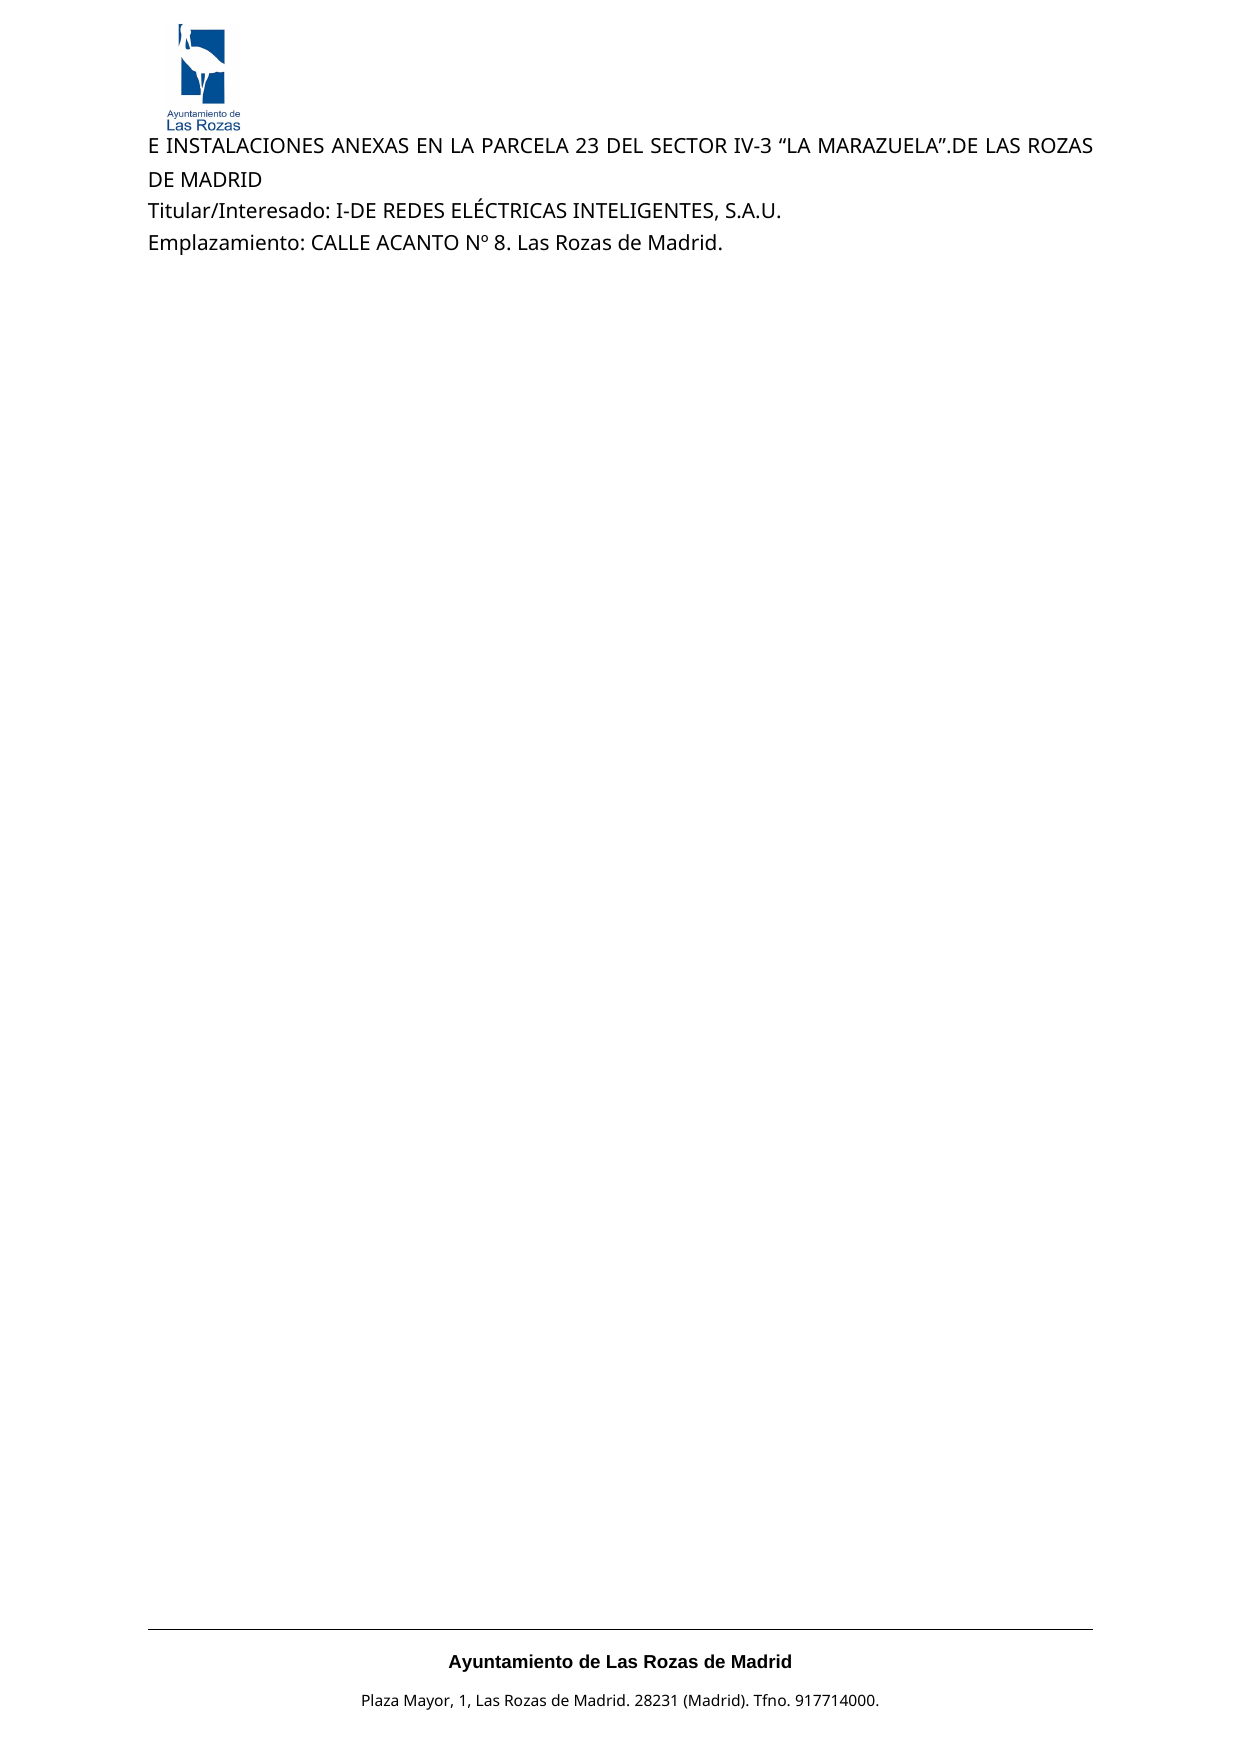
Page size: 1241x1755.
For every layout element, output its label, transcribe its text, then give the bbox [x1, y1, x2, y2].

text Titular/Interesado: I-DE REDES ELÉCTRICAS INTELIGENTES, S.A.U. [148, 199, 1157, 223]
text Emplazamiento: CALLE ACANTO Nº 8. Las Rozas de Madrid. [148, 228, 1157, 257]
text E INSTALACIONES ANEXAS EN LA PARCELA 23 DEL SECTOR IV-3 “LA MARAZUELA”.DE LAS ROZAS DE MADRID [148, 131, 1093, 194]
